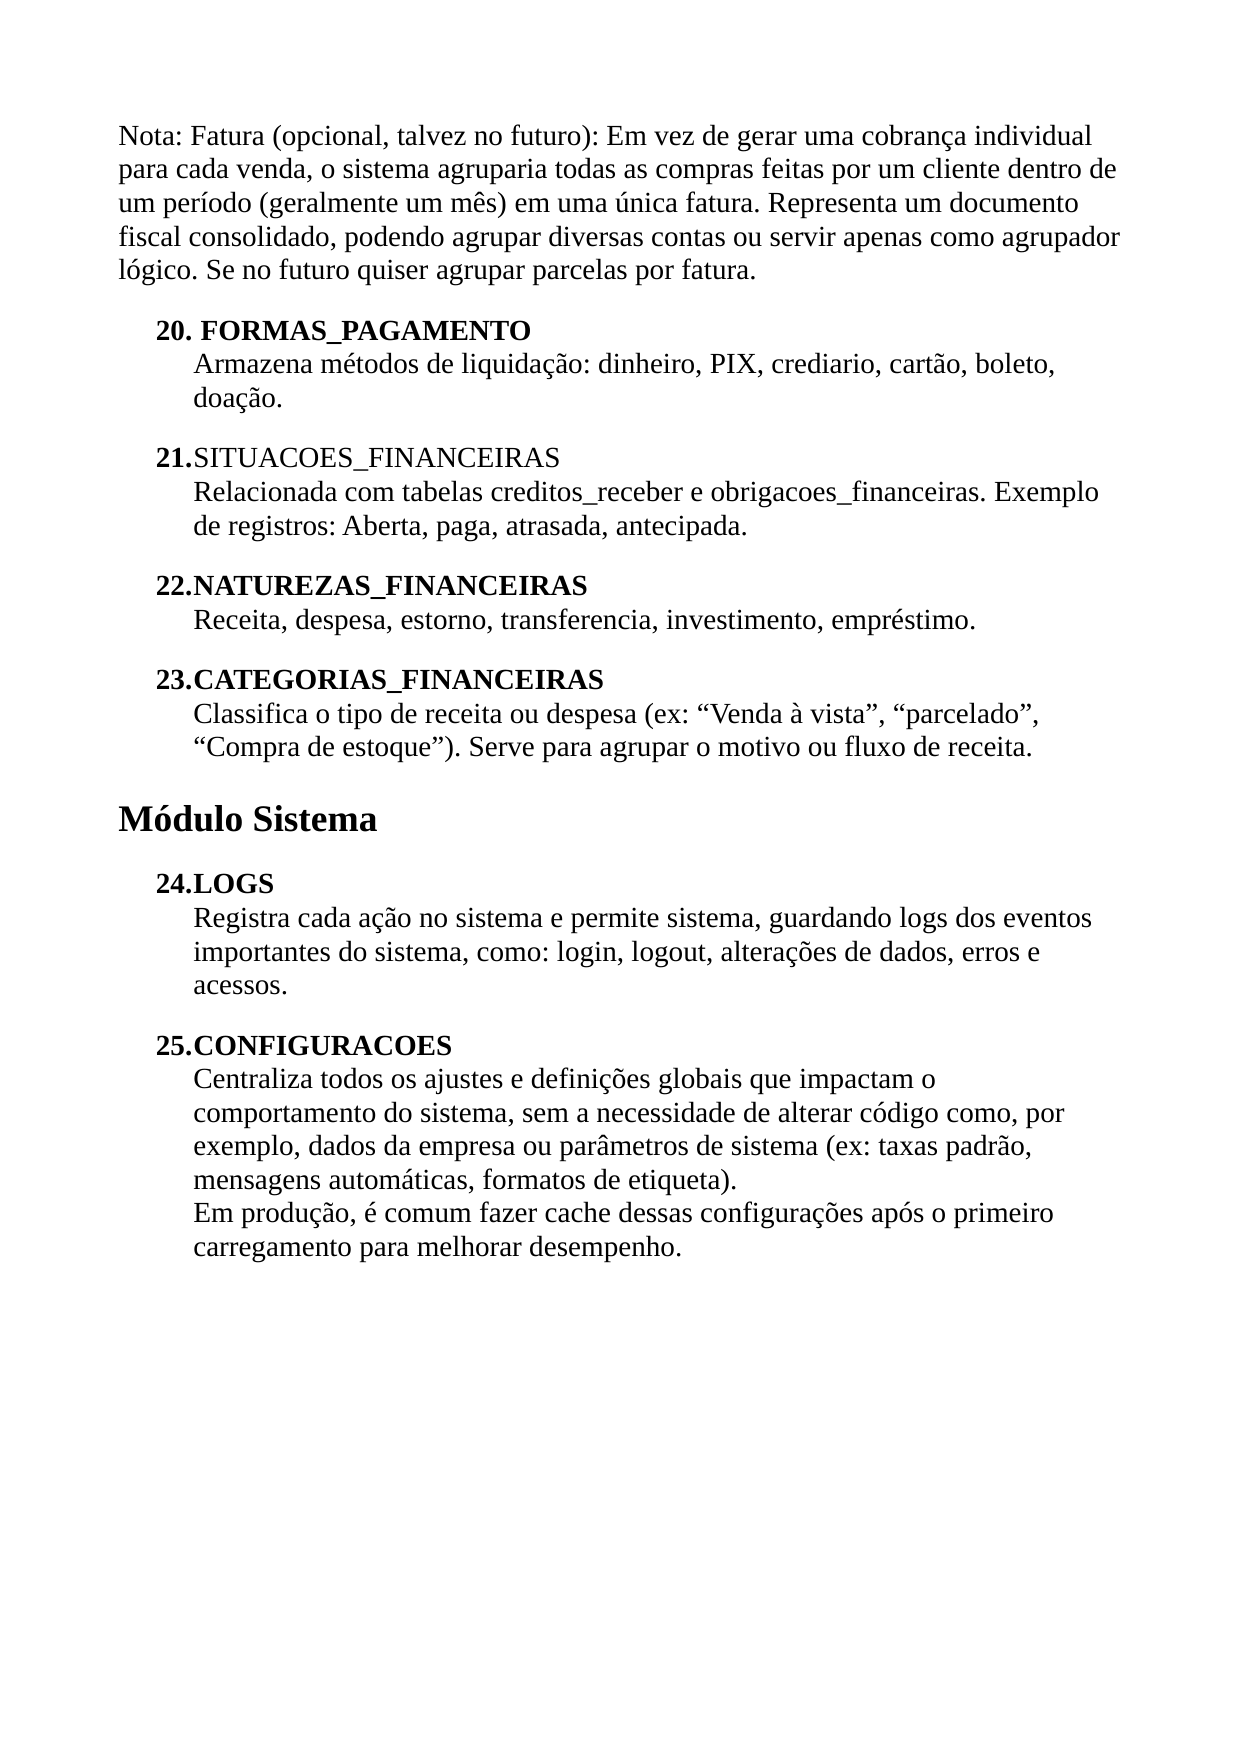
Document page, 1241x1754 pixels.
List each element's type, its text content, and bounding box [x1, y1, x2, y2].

subtitle FORMAS_PAGAMENTO Armazena métodos de liquidação: dinheiro, PIX, crediario, cartão, boleto, doação. [156, 313, 1122, 413]
subtitle NATUREZAS_FINANCEIRAS Receita, despesa, estorno, transferencia, investimento, empréstimo. [156, 568, 1122, 635]
subtitle CATEGORIAS_FINANCEIRAS Classifica o tipo de receita ou despesa (ex: “Venda à vista”, “parcelado”, “Compra de estoque”). Serve para agrupar o motivo ou fluxo de receita. [156, 662, 1122, 763]
subtitle CONFIGURACOES Centraliza todos os ajustes e definições globais que impactam o comportamento do sistema, sem a necessidade de alterar código como, por exemplo, dados da empresa ou parâmetros de sistema (ex: taxas padrão, mensagens automáticas, formatos de etiqueta). Em produção, é comum fazer cache dessas configurações após o primeiro carregamento para melhorar desempenho. [156, 1028, 1122, 1263]
subtitle SITUACOES_FINANCEIRAS Relacionada com tabelas creditos_receber e obrigacoes_financeiras. Exemplo de registros: Aberta, paga, atrasada, antecipada. [156, 441, 1122, 541]
subtitle Nota: Fatura (opcional, talvez no futuro): Em vez de gerar uma cobrança individual para cada venda, o sistema agruparia todas as compras feitas por um cliente dentro de um período (geralmente um mês) em uma única fatura. Representa um documento fiscal consolidado, podendo agrupar diversas contas ou servir apenas como agrupador lógico. Se no futuro quiser agrupar parcelas por fatura. [118, 118, 1122, 286]
subtitle LOGS Registra cada ação no sistema e permite sistema, guardando logs dos eventos importantes do sistema, como: login, logout, alterações de dados, erros e acessos. [156, 867, 1122, 1001]
subtitle Módulo Sistema [118, 796, 1122, 839]
